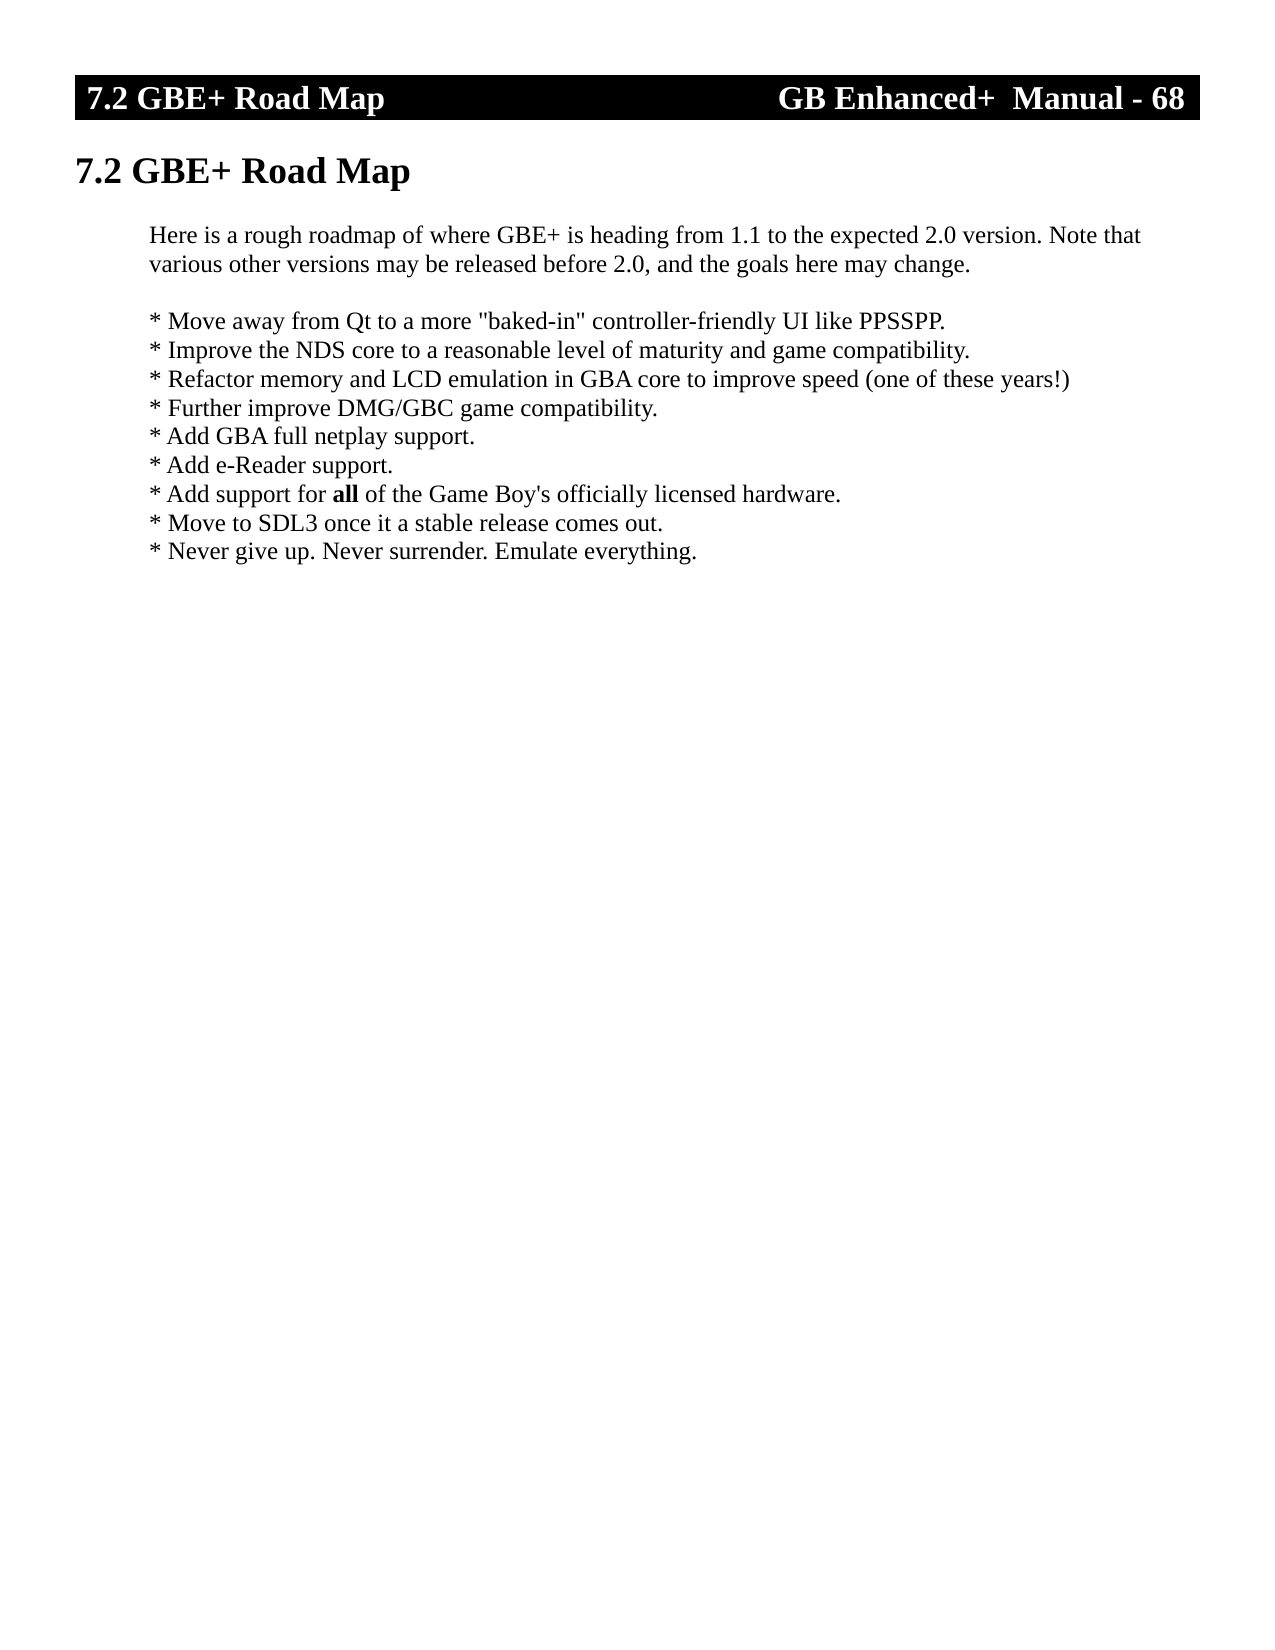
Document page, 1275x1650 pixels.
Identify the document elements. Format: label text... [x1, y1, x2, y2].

text * Improve the NDS core to a reasonable level of maturity and game compatibility. [75, 335, 1200, 364]
text 7.2 GBE+ Road Map [75, 148, 1200, 191]
text * Move away from Qt to a more "baked-in" controller-friendly UI like PPSSPP. [75, 306, 1200, 335]
text * Add support for all of the Game Boy's officially licensed hardware. [75, 479, 1200, 508]
text * Add GBA full netplay support. [75, 421, 1200, 450]
text * Never give up. Never surrender. Emulate everything. [75, 536, 1200, 565]
text * Move to SDL3 once it a stable release comes out. [75, 508, 1200, 536]
text * Further improve DMG/GBC game compatibility. [75, 393, 1200, 421]
text * Add e-Reader support. [75, 450, 1200, 479]
text Here is a rough roadmap of where GBE+ is heading from 1.1 to the expected 2.0 version. Note that various other versions may be released before 2.0, and the goals here may change. [75, 220, 1200, 278]
text 7.2 GBE+ Road Map GB Enhanced+ Manual - 68 [75, 75, 1200, 119]
text * Refactor memory and LCD emulation in GBA core to improve speed (one of these years!) [75, 364, 1200, 393]
